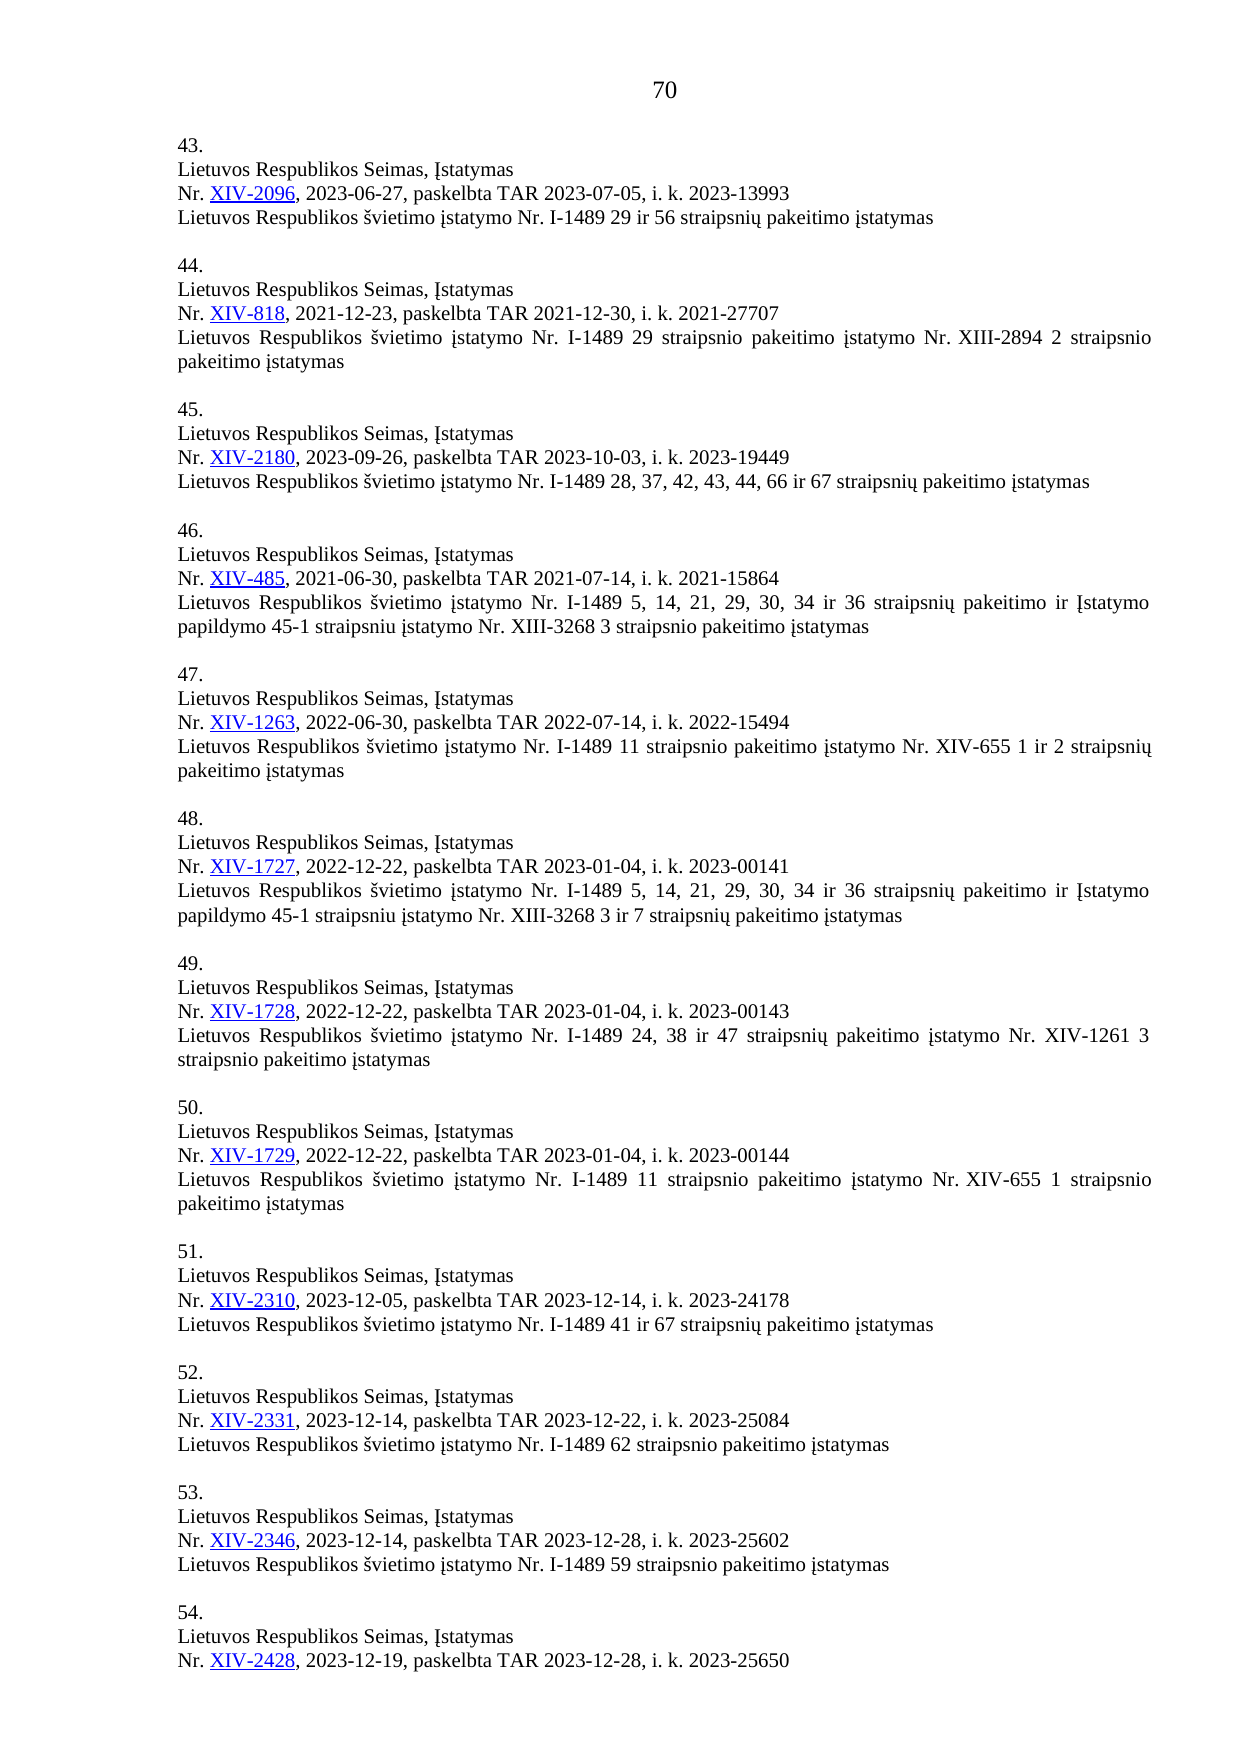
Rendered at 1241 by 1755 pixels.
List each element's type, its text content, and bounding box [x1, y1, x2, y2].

text Nr. XIV-1728, 2022-12-22, paskelbta TAR 2023-01-04, i. k. 2023-00143 [177, 999, 1152, 1023]
text Nr. XIV-1729, 2022-12-22, paskelbta TAR 2023-01-04, i. k. 2023-00144 [177, 1143, 1152, 1167]
text 54. [177, 1600, 1152, 1624]
text Lietuvos Respublikos Seimas, Įstatymas [177, 1624, 1152, 1648]
text Nr. XIV-1727, 2022-12-22, paskelbta TAR 2023-01-04, i. k. 2023-00141 [177, 854, 1152, 878]
text Lietuvos Respublikos Seimas, Įstatymas [177, 830, 1152, 854]
text 53. [177, 1480, 1152, 1504]
text Lietuvos Respublikos Seimas, Įstatymas [177, 1263, 1152, 1287]
text Nr. XIV-2331, 2023-12-14, paskelbta TAR 2023-12-22, i. k. 2023-25084 [177, 1408, 1152, 1432]
text Lietuvos Respublikos Seimas, Įstatymas [177, 1119, 1152, 1143]
text Lietuvos Respublikos Seimas, Įstatymas [177, 157, 1152, 181]
text Nr. XIV-2346, 2023-12-14, paskelbta TAR 2023-12-28, i. k. 2023-25602 [177, 1528, 1152, 1552]
text 47. [177, 662, 1152, 686]
text Lietuvos Respublikos Seimas, Įstatymas [177, 686, 1152, 710]
text 45. [177, 397, 1152, 421]
text Lietuvos Respublikos švietimo įstatymo Nr. I-1489 5, 14, 21, 29, 30, 34 ir 36 straipsnių pakeitimo ir Įstatymo papildymo 45-1 straipsniu įstatymo Nr. XIII-3268 3 ir 7 straipsnių pakeitimo įstatymas [177, 878, 1152, 927]
text 49. [177, 951, 1152, 975]
text Lietuvos Respublikos Seimas, Įstatymas [177, 421, 1152, 445]
text 44. [177, 253, 1152, 277]
text 51. [177, 1239, 1152, 1263]
text Lietuvos Respublikos Seimas, Įstatymas [177, 1384, 1152, 1408]
text Nr. XIV-2310, 2023-12-05, paskelbta TAR 2023-12-14, i. k. 2023-24178 [177, 1287, 1152, 1312]
text Lietuvos Respublikos Seimas, Įstatymas [177, 277, 1152, 301]
text 43. [177, 132, 1152, 157]
text 46. [177, 517, 1152, 542]
text Nr. XIV-1263, 2022-06-30, paskelbta TAR 2022-07-14, i. k. 2022-15494 [177, 710, 1152, 734]
text Lietuvos Respublikos švietimo įstatymo Nr. I-1489 11 straipsnio pakeitimo įstatymo Nr. XIV-655 1 ir 2 straipsnių pakeitimo įstatymas [177, 734, 1152, 782]
text Nr. XIV-485, 2021-06-30, paskelbta TAR 2021-07-14, i. k. 2021-15864 [177, 566, 1152, 590]
text Lietuvos Respublikos švietimo įstatymo Nr. I-1489 59 straipsnio pakeitimo įstatymas [177, 1552, 1152, 1576]
text Lietuvos Respublikos švietimo įstatymo Nr. I-1489 5, 14, 21, 29, 30, 34 ir 36 straipsnių pakeitimo ir Įstatymo papildymo 45-1 straipsniu įstatymo Nr. XIII-3268 3 straipsnio pakeitimo įstatymas [177, 590, 1152, 638]
text 48. [177, 806, 1152, 830]
text Lietuvos Respublikos Seimas, Įstatymas [177, 1504, 1152, 1528]
text Nr. XIV-2180, 2023-09-26, paskelbta TAR 2023-10-03, i. k. 2023-19449 [177, 445, 1152, 469]
text Lietuvos Respublikos švietimo įstatymo Nr. I-1489 11 straipsnio pakeitimo įstatymo Nr. XIV-655 1 straipsnio pakeitimo įstatymas [177, 1167, 1152, 1215]
text Nr. XIV-2428, 2023-12-19, paskelbta TAR 2023-12-28, i. k. 2023-25650 [177, 1648, 1152, 1672]
text Lietuvos Respublikos švietimo įstatymo Nr. I-1489 29 ir 56 straipsnių pakeitimo įstatymas [177, 205, 1152, 229]
text 50. [177, 1095, 1152, 1119]
text Nr. XIV-2096, 2023-06-27, paskelbta TAR 2023-07-05, i. k. 2023-13993 [177, 181, 1152, 205]
text 52. [177, 1360, 1152, 1384]
text Lietuvos Respublikos švietimo įstatymo Nr. I-1489 24, 38 ir 47 straipsnių pakeitimo įstatymo Nr. XIV-1261 3 straipsnio pakeitimo įstatymas [177, 1023, 1152, 1071]
text Lietuvos Respublikos švietimo įstatymo Nr. I-1489 41 ir 67 straipsnių pakeitimo įstatymas [177, 1312, 1152, 1336]
text Lietuvos Respublikos Seimas, Įstatymas [177, 542, 1152, 566]
text Lietuvos Respublikos švietimo įstatymo Nr. I-1489 29 straipsnio pakeitimo įstatymo Nr. XIII-2894 2 straipsnio pakeitimo įstatymas [177, 325, 1152, 373]
text Nr. XIV-818, 2021-12-23, paskelbta TAR 2021-12-30, i. k. 2021-27707 [177, 301, 1152, 325]
text Lietuvos Respublikos švietimo įstatymo Nr. I-1489 28, 37, 42, 43, 44, 66 ir 67 straipsnių pakeitimo įstatymas [177, 469, 1152, 493]
text Lietuvos Respublikos švietimo įstatymo Nr. I-1489 62 straipsnio pakeitimo įstatymas [177, 1432, 1152, 1456]
text Lietuvos Respublikos Seimas, Įstatymas [177, 975, 1152, 999]
